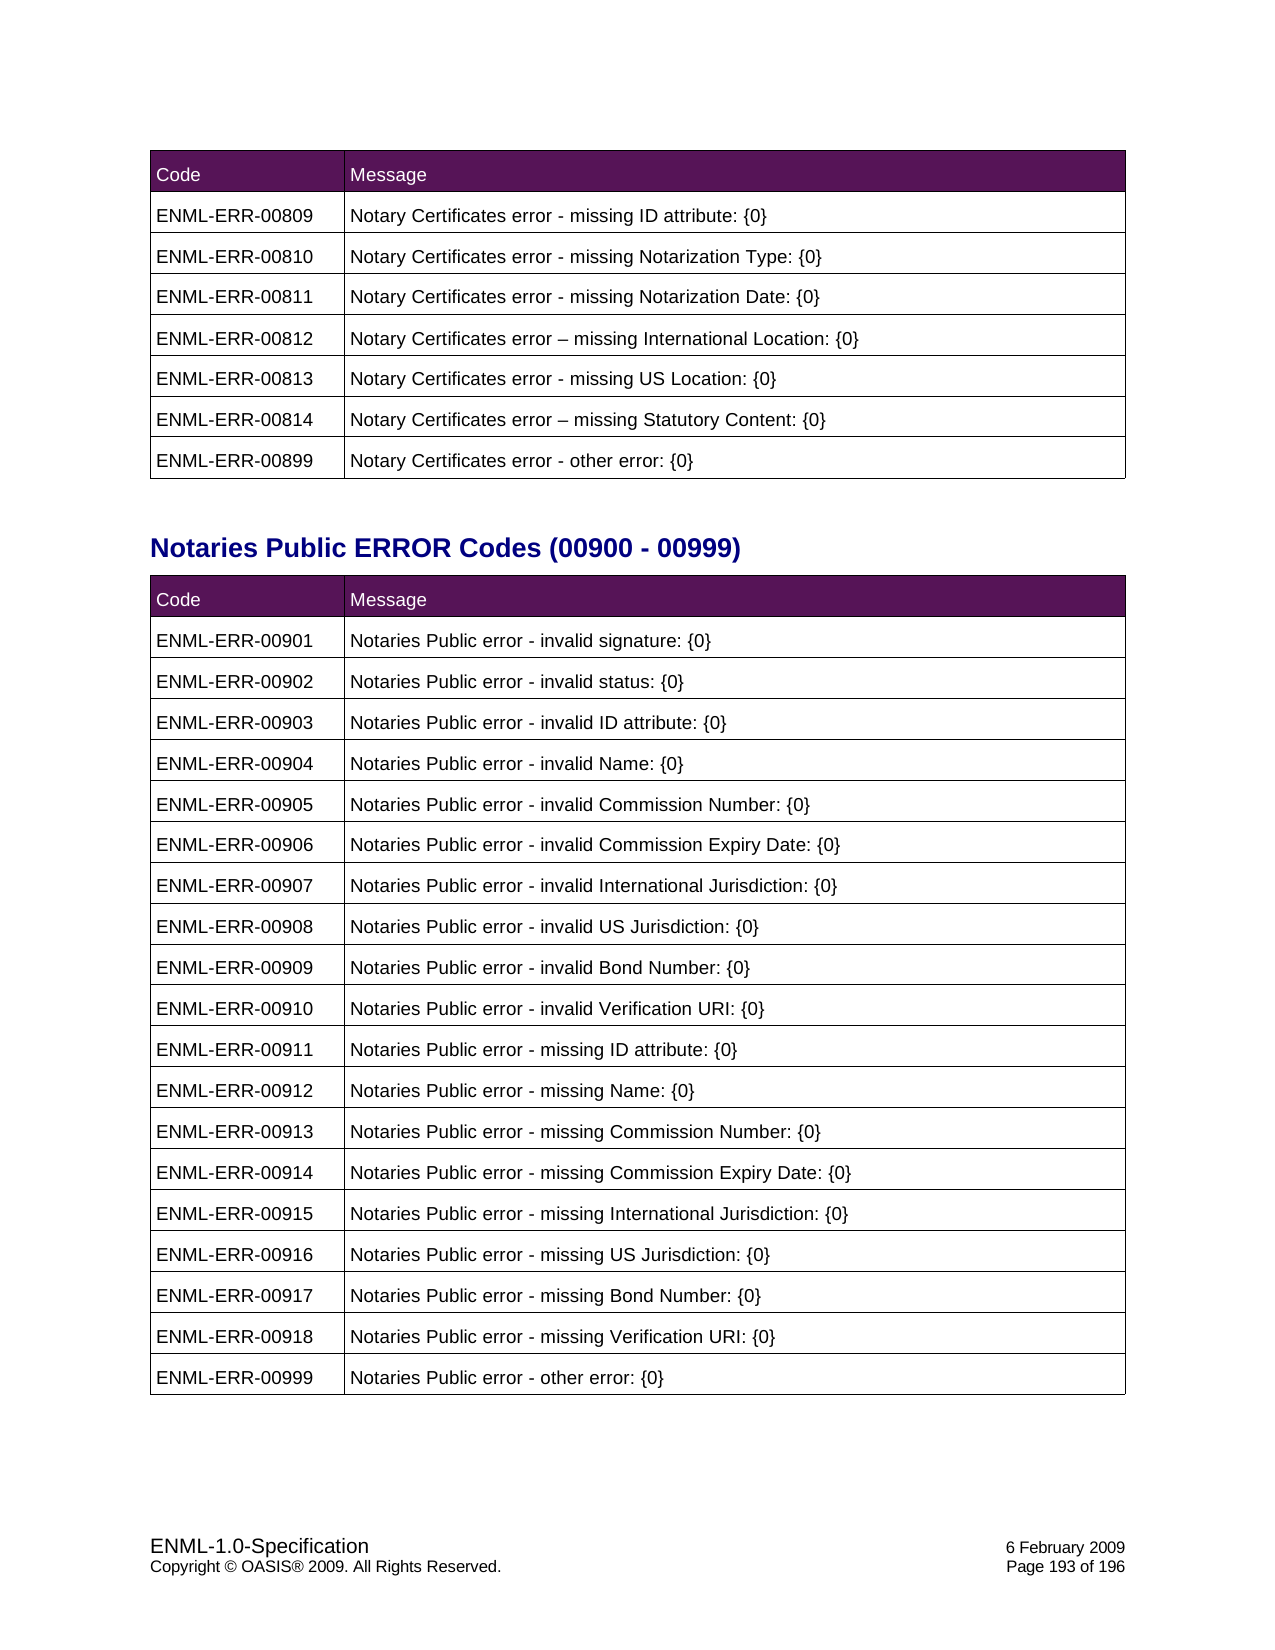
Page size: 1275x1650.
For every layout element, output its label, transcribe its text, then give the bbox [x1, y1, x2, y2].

table_header Message [345, 576, 1125, 616]
table_cell ENML-ERR-00901 [151, 617, 344, 657]
table_cell ENML-ERR-00911 [151, 1026, 344, 1066]
table_cell Notaries Public error - invalid Commission Expiry Date: {0} [345, 822, 1125, 862]
table_cell Notary Certificates error - missing ID attribute: {0} [345, 192, 1125, 232]
table_cell Notaries Public error - invalid International Jurisdiction: {0} [345, 863, 1125, 903]
table_header Code [151, 576, 344, 616]
table_cell ENML-ERR-00914 [151, 1149, 344, 1189]
table_cell Notaries Public error - invalid Verification URI: {0} [345, 985, 1125, 1025]
table_cell Notary Certificates error - missing Notarization Date: {0} [345, 274, 1125, 314]
table_cell Notary Certificates error - other error: {0} [345, 437, 1125, 478]
table_cell Notary Certificates error – missing International Location: {0} [345, 315, 1125, 355]
table_cell Notaries Public error - missing Bond Number: {0} [345, 1272, 1125, 1312]
table_cell Notaries Public error - invalid signature: {0} [345, 617, 1125, 657]
table_cell Notaries Public error - missing International Jurisdiction: {0} [345, 1190, 1125, 1230]
table_cell Notary Certificates error - missing US Location: {0} [345, 356, 1125, 396]
table_cell ENML-ERR-00917 [151, 1272, 344, 1312]
table_cell ENML-ERR-00902 [151, 658, 344, 698]
table_cell ENML-ERR-00909 [151, 945, 344, 984]
table_cell Notaries Public error - missing Commission Number: {0} [345, 1108, 1125, 1148]
table_cell ENML-ERR-00916 [151, 1231, 344, 1271]
table_cell Notaries Public error - other error: {0} [345, 1354, 1125, 1394]
table_cell Notaries Public error - missing Name: {0} [345, 1067, 1125, 1107]
table_cell Notaries Public error - missing US Jurisdiction: {0} [345, 1231, 1125, 1271]
table_cell ENML-ERR-00913 [151, 1108, 344, 1148]
table_cell Notaries Public error - invalid Bond Number: {0} [345, 945, 1125, 984]
table_cell ENML-ERR-00899 [151, 437, 344, 478]
table_cell ENML-ERR-00907 [151, 863, 344, 903]
table_header Message [345, 151, 1125, 191]
table_cell Notaries Public error - invalid Commission Number: {0} [345, 781, 1125, 821]
table_cell ENML-ERR-00918 [151, 1313, 344, 1353]
table_cell ENML-ERR-00908 [151, 904, 344, 944]
table_cell ENML-ERR-00910 [151, 985, 344, 1025]
table_cell ENML-ERR-00904 [151, 740, 344, 780]
subtitle Notaries Public ERROR Codes (00900 - 00999) [150, 503, 1125, 563]
table_cell ENML-ERR-00905 [151, 781, 344, 821]
table_cell Notaries Public error - invalid Name: {0} [345, 740, 1125, 780]
table_cell ENML-ERR-00809 [151, 192, 344, 232]
table_cell ENML-ERR-00903 [151, 699, 344, 739]
table_cell Notaries Public error - missing Commission Expiry Date: {0} [345, 1149, 1125, 1189]
table_cell Notaries Public error - invalid ID attribute: {0} [345, 699, 1125, 739]
table_cell Notaries Public error - missing ID attribute: {0} [345, 1026, 1125, 1066]
table_cell ENML-ERR-00999 [151, 1354, 344, 1394]
table_cell ENML-ERR-00811 [151, 274, 344, 314]
table_header Code [151, 151, 344, 191]
table_cell Notaries Public error - missing Verification URI: {0} [345, 1313, 1125, 1353]
table_cell Notary Certificates error – missing Statutory Content: {0} [345, 397, 1125, 436]
table_cell ENML-ERR-00912 [151, 1067, 344, 1107]
table_cell ENML-ERR-00814 [151, 397, 344, 436]
table_cell ENML-ERR-00915 [151, 1190, 344, 1230]
table_cell Notaries Public error - invalid US Jurisdiction: {0} [345, 904, 1125, 944]
table_cell Notaries Public error - invalid status: {0} [345, 658, 1125, 698]
table_cell ENML-ERR-00810 [151, 233, 344, 273]
table_cell ENML-ERR-00813 [151, 356, 344, 396]
table_cell Notary Certificates error - missing Notarization Type: {0} [345, 233, 1125, 273]
table_cell ENML-ERR-00906 [151, 822, 344, 862]
table_cell ENML-ERR-00812 [151, 315, 344, 355]
